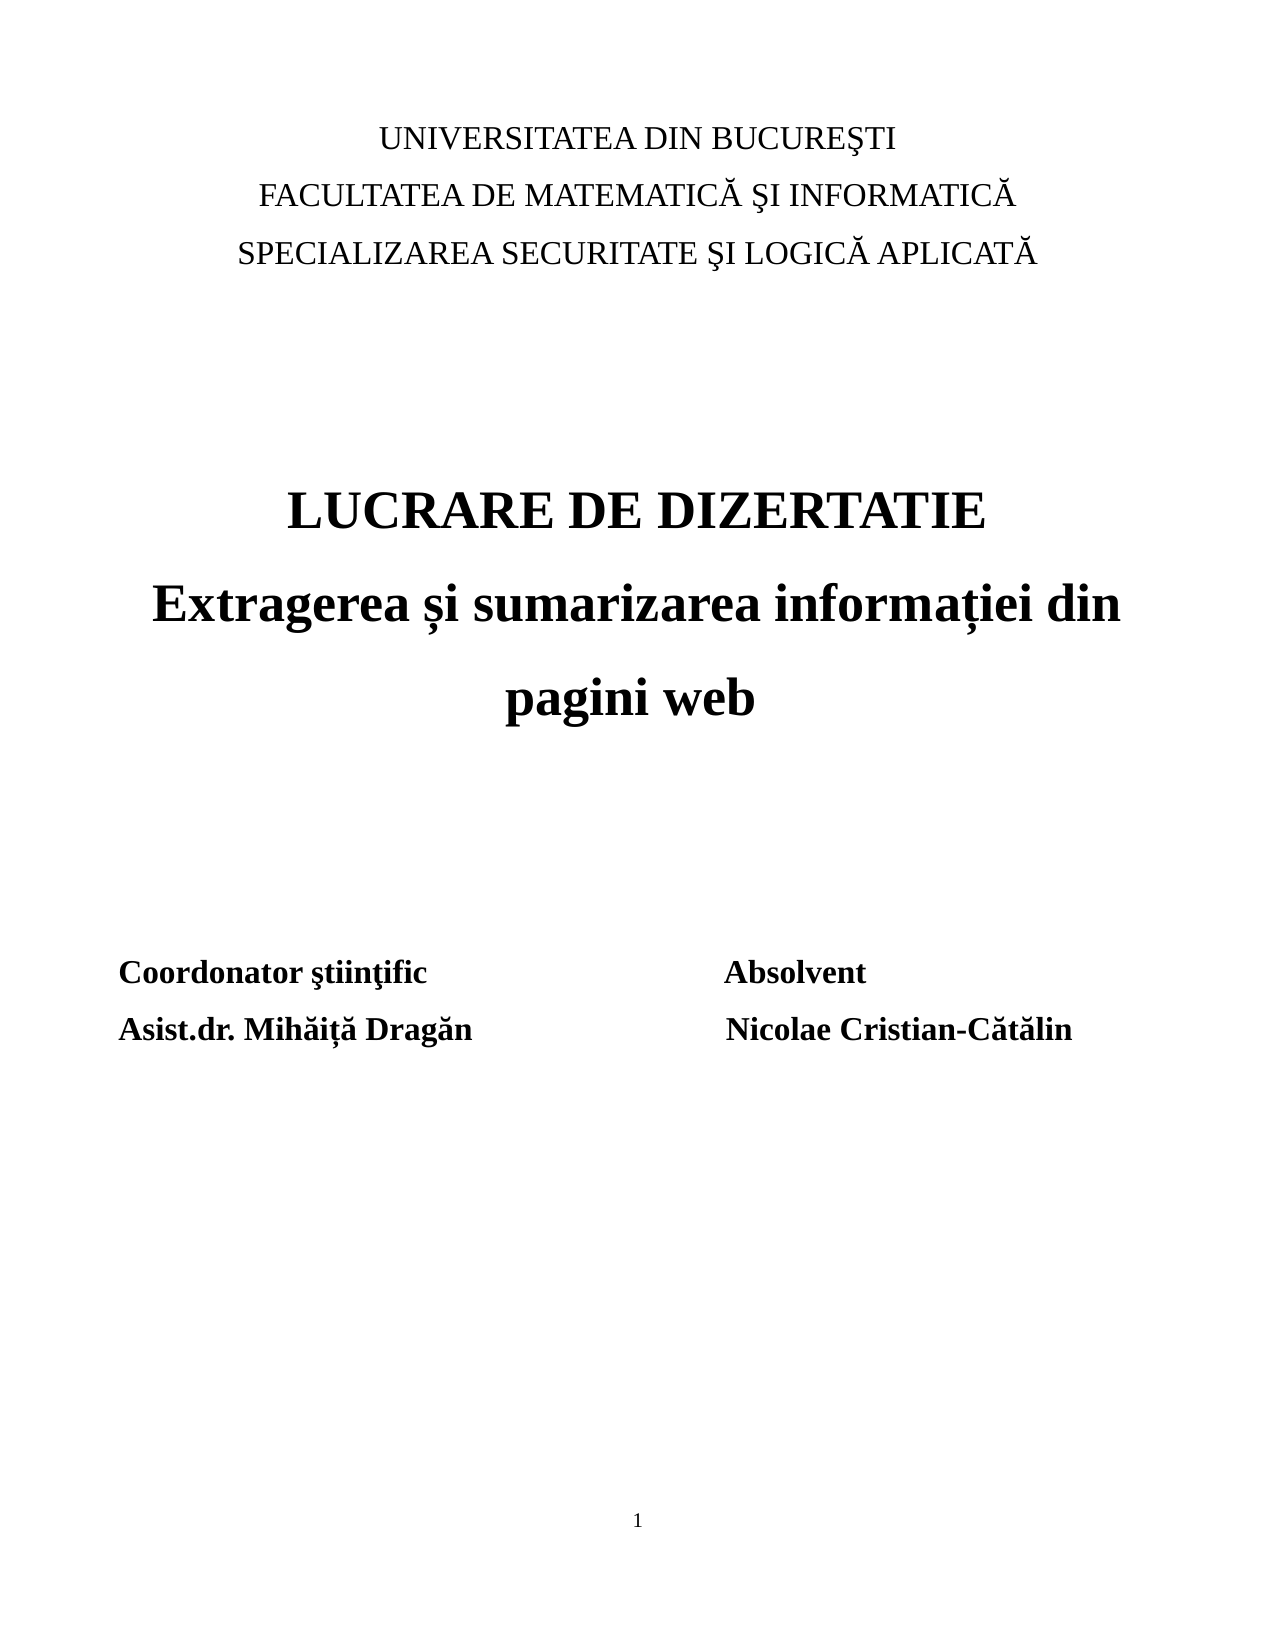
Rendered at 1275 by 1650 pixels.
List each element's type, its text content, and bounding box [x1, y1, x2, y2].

text UNIVERSITATEA DIN BUCUREŞTI [118, 118, 1157, 156]
text Coordonator ştiinţific Absolvent [118, 952, 1157, 990]
text SPECIALIZAREA SECURITATE ŞI LOGICĂ APLICATĂ [118, 233, 1157, 271]
text LUCRARE DE DIZERTATIE [118, 477, 1157, 540]
text Asist.dr. Mihăiță Dragăn Nicolae Cristian-Cătălin [118, 1009, 1157, 1048]
text Extragerea și sumarizarea informației din pagini web [118, 571, 1157, 727]
text FACULTATEA DE MATEMATICĂ ŞI INFORMATICĂ [118, 176, 1157, 214]
